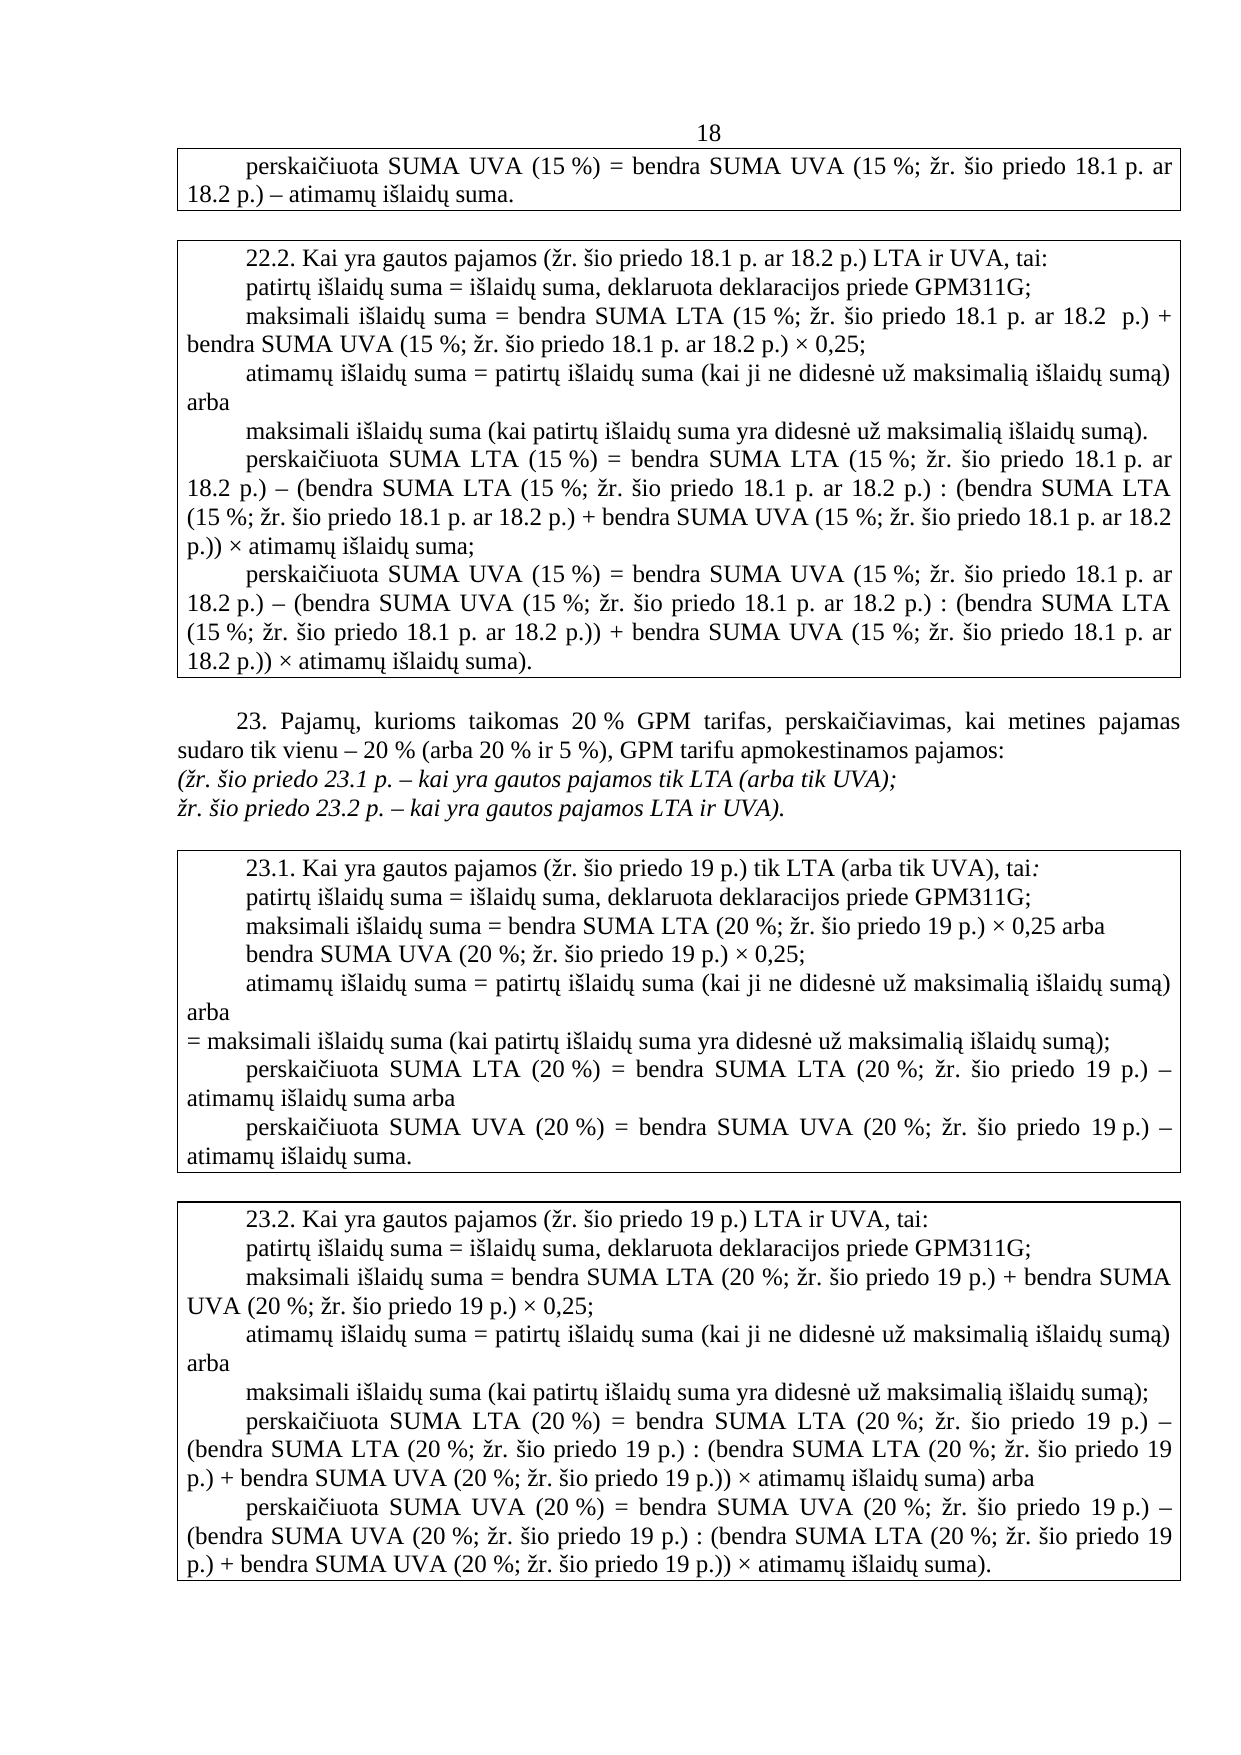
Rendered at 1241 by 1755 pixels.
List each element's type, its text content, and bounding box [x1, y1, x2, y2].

text maksimali išlaidų suma (kai patirtų išlaidų suma yra didesnė už maksimalią išlaidų sumą); [178, 1374, 1180, 1403]
text perskaičiuota SUMA LTA (20 %) = bendra SUMA LTA (20 %; žr. šio priedo 19 p.) – (bendra SUMA LTA (20 %; žr. šio priedo 19 p.) : (bendra SUMA LTA (20 %; žr. šio priedo 19 p.) + bendra SUMA UVA (20 %; žr. šio priedo 19 p.)) × atimamų išlaidų suma) arba [178, 1403, 1180, 1489]
text perskaičiuota SUMA LTA (20 %) = bendra SUMA LTA (20 %; žr. šio priedo 19 p.) – atimamų išlaidų suma arba [178, 1051, 1180, 1109]
text atimamų išlaidų suma = patirtų išlaidų suma (kai ji ne didesnė už maksimalią išlaidų sumą) arba [178, 965, 1180, 1023]
text 23. Pajamų, kurioms taikomas 20 % GPM tarifas, perskaičiavimas, kai metines pajamas sudaro tik vienu – 20 % (arba 20 % ir 5 %), GPM tarifu apmokestinamos pajamos: [177, 706, 1181, 764]
text atimamų išlaidų suma = patirtų išlaidų suma (kai ji ne didesnė už maksimalią išlaidų sumą) arba [178, 355, 1180, 413]
text patirtų išlaidų suma = išlaidų suma, deklaruota deklaracijos priede GPM311G; [178, 269, 1180, 298]
text perskaičiuota SUMA LTA (15 %) = bendra SUMA LTA (15 %; žr. šio priedo 18.1 p. ar 18.2 p.) – (bendra SUMA LTA (15 %; žr. šio priedo 18.1 p. ar 18.2 p.) : (bendra SUMA LTA (15 %; žr. šio priedo 18.1 p. ar 18.2 p.) + bendra SUMA UVA (15 %; žr. šio priedo 18.1 p. ar 18.2 p.)) × atimamų išlaidų suma; [178, 441, 1180, 556]
text žr. šio priedo 23.2 p. – kai yra gautos pajamos LTA ir UVA). [177, 793, 1181, 821]
text = maksimali išlaidų suma (kai patirtų išlaidų suma yra didesnė už maksimalią išlaidų sumą); [178, 1023, 1180, 1051]
text bendra SUMA UVA (20 %; žr. šio priedo 19 p.) × 0,25; [178, 936, 1180, 965]
text (žr. šio priedo 23.1 p. – kai yra gautos pajamos tik LTA (arba tik UVA); [177, 764, 1181, 793]
text patirtų išlaidų suma = išlaidų suma, deklaruota deklaracijos priede GPM311G; [178, 879, 1180, 908]
text patirtų išlaidų suma = išlaidų suma, deklaruota deklaracijos priede GPM311G; [178, 1230, 1180, 1259]
text maksimali išlaidų suma = bendra SUMA LTA (20 %; žr. šio priedo 19 p.) × 0,25 arba [178, 908, 1180, 936]
text perskaičiuota SUMA UVA (15 %) = bendra SUMA UVA (15 %; žr. šio priedo 18.1 p. ar 18.2 p.) – atimamų išlaidų suma. [178, 149, 1180, 210]
text maksimali išlaidų suma = bendra SUMA LTA (20 %; žr. šio priedo 19 p.) + bendra SUMA UVA (20 %; žr. šio priedo 19 p.) × 0,25; [178, 1259, 1180, 1316]
text 22.2. Kai yra gautos pajamos (žr. šio priedo 18.1 p. ar 18.2 p.) LTA ir UVA, tai: [178, 241, 1180, 269]
text maksimali išlaidų suma (kai patirtų išlaidų suma yra didesnė už maksimalią išlaidų sumą). [178, 413, 1180, 441]
text perskaičiuota SUMA UVA (15 %) = bendra SUMA UVA (15 %; žr. šio priedo 18.1 p. ar 18.2 p.) – (bendra SUMA UVA (15 %; žr. šio priedo 18.1 p. ar 18.2 p.) : (bendra SUMA LTA (15 %; žr. šio priedo 18.1 p. ar 18.2 p.)) + bendra SUMA UVA (15 %; žr. šio priedo 18.1 p. ar 18.2 p.)) × atimamų išlaidų suma). [178, 556, 1180, 677]
text perskaičiuota SUMA UVA (20 %) = bendra SUMA UVA (20 %; žr. šio priedo 19 p.) – (bendra SUMA UVA (20 %; žr. šio priedo 19 p.) : (bendra SUMA LTA (20 %; žr. šio priedo 19 p.) + bendra SUMA UVA (20 %; žr. šio priedo 19 p.)) × atimamų išlaidų suma). [178, 1489, 1180, 1580]
text 23.2. Kai yra gautos pajamos (žr. šio priedo 19 p.) LTA ir UVA, tai: [178, 1203, 1180, 1230]
text perskaičiuota SUMA UVA (20 %) = bendra SUMA UVA (20 %; žr. šio priedo 19 p.) – atimamų išlaidų suma. [178, 1109, 1180, 1172]
text 23.1. Kai yra gautos pajamos (žr. šio priedo 19 p.) tik LTA (arba tik UVA), tai: [178, 851, 1180, 879]
text maksimali išlaidų suma = bendra SUMA LTA (15 %; žr. šio priedo 18.1 p. ar 18.2 p.) + bendra SUMA UVA (15 %; žr. šio priedo 18.1 p. ar 18.2 p.) × 0,25; [178, 298, 1180, 355]
text atimamų išlaidų suma = patirtų išlaidų suma (kai ji ne didesnė už maksimalią išlaidų sumą) arba [178, 1316, 1180, 1374]
